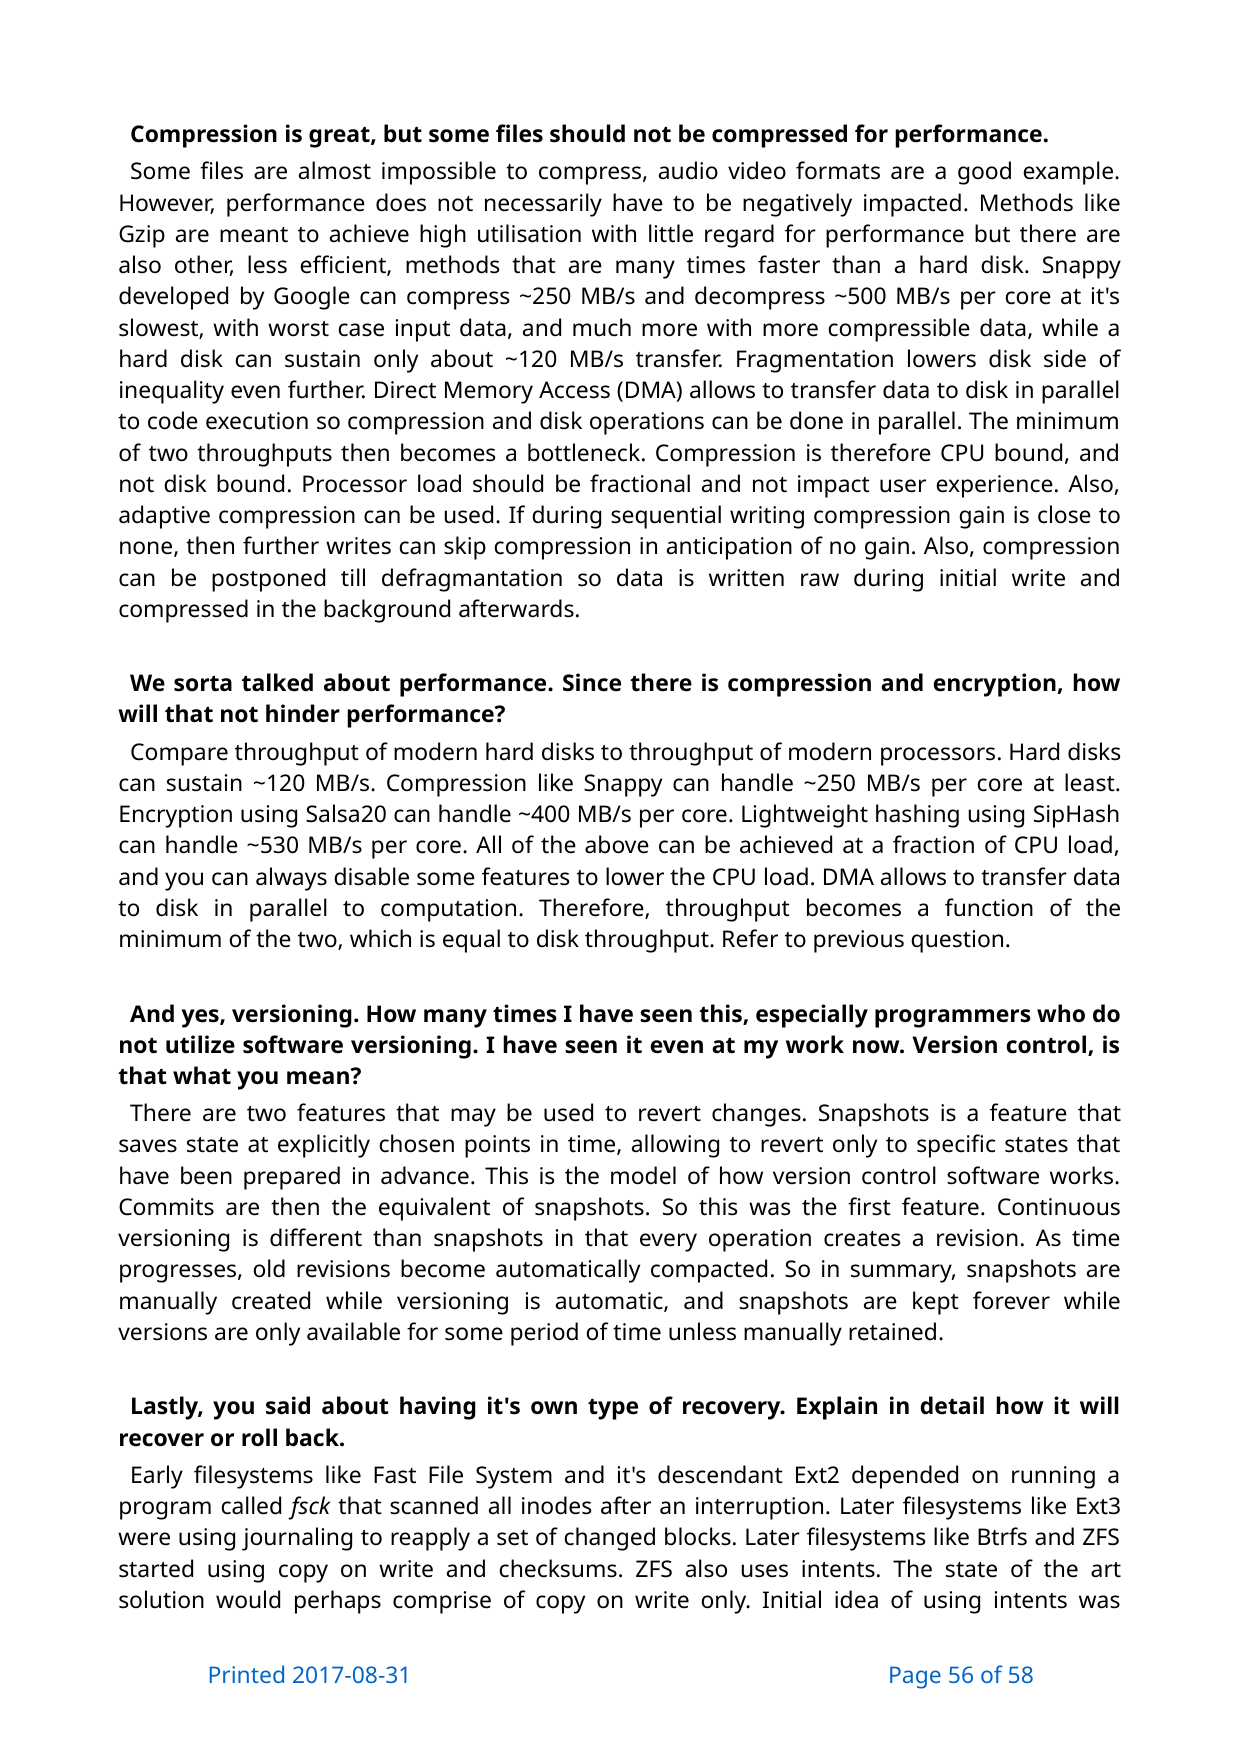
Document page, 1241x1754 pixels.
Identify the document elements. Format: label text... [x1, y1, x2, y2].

text There are two features that may be used to revert changes. Snapshots is a feature that saves state at explicitly chosen points in time, allowing to revert only to specific states that have been prepared in advance. This is the model of how version control software works. Commits are then the equivalent of snapshots. So this was the first feature. Continuous versioning is different than snapshots in that every operation creates a revision. As time progresses, old revisions become automatically compacted. So in summary, snapshots are manually created while versioning is automatic, and snapshots are kept forever while versions are only available for some period of time unless manually retained. [118, 1097, 1122, 1347]
text Some files are almost impossible to compress, audio video formats are a good example. However, performance does not necessarily have to be negatively impacted. Methods like Gzip are meant to achieve high utilisation with little regard for performance but there are also other, less efficient, methods that are many times faster than a hard disk. Snappy developed by Google can compress ~250 MB/s and decompress ~500 MB/s per core at it's slowest, with worst case input data, and much more with more compressible data, while a hard disk can sustain only about ~120 MB/s transfer. Fragmentation lowers disk side of inequality even further. Direct Memory Access (DMA) allows to transfer data to disk in parallel to code execution so compression and disk operations can be done in parallel. The minimum of two throughputs then becomes a bottleneck. Compression is therefore CPU bound, and not disk bound. Processor load should be fractional and not impact user experience. Also, adaptive compression can be used. If during sequential writing compression gain is close to none, then further writes can skip compression in anticipation of no gain. Also, compression can be postponed till defragmantation so data is written raw during initial write and compressed in the background afterwards. [118, 155, 1122, 624]
text Compression is great, but some files should not be compressed for performance. [118, 118, 1122, 149]
text Lastly, you said about having it's own type of recovery. Explain in detail how it will recover or roll back. [118, 1390, 1122, 1453]
text And yes, versioning. How many times I have seen this, especially programmers who do not utilize software versioning. I have seen it even at my work now. Version control, is that what you mean? [118, 997, 1122, 1091]
text We sorta talked about performance. Since there is compression and encryption, how will that not hinder performance? [118, 667, 1122, 730]
text Compare throughput of modern hard disks to throughput of modern processors. Hard disks can sustain ~120 MB/s. Compression like Snappy can handle ~250 MB/s per core at least. Encryption using Salsa20 can handle ~400 MB/s per core. Lightweight hashing using SipHash can handle ~530 MB/s per core. All of the above can be achieved at a fraction of CPU load, and you can always disable some features to lower the CPU load. DMA allows to transfer data to disk in parallel to computation. Therefore, throughput becomes a function of the minimum of the two, which is equal to disk throughput. Refer to previous question. [118, 736, 1122, 954]
text Early filesystems like Fast File System and it's descendant Ext2 depended on running a program called fsck that scanned all inodes after an interruption. Later filesystems like Ext3 were using journaling to reapply a set of changed blocks. Later filesystems like Btrfs and ZFS started using copy on write and checksums. ZFS also uses intents. The state of the art solution would perhaps comprise of copy on write only. Initial idea of using intents was [118, 1459, 1122, 1615]
